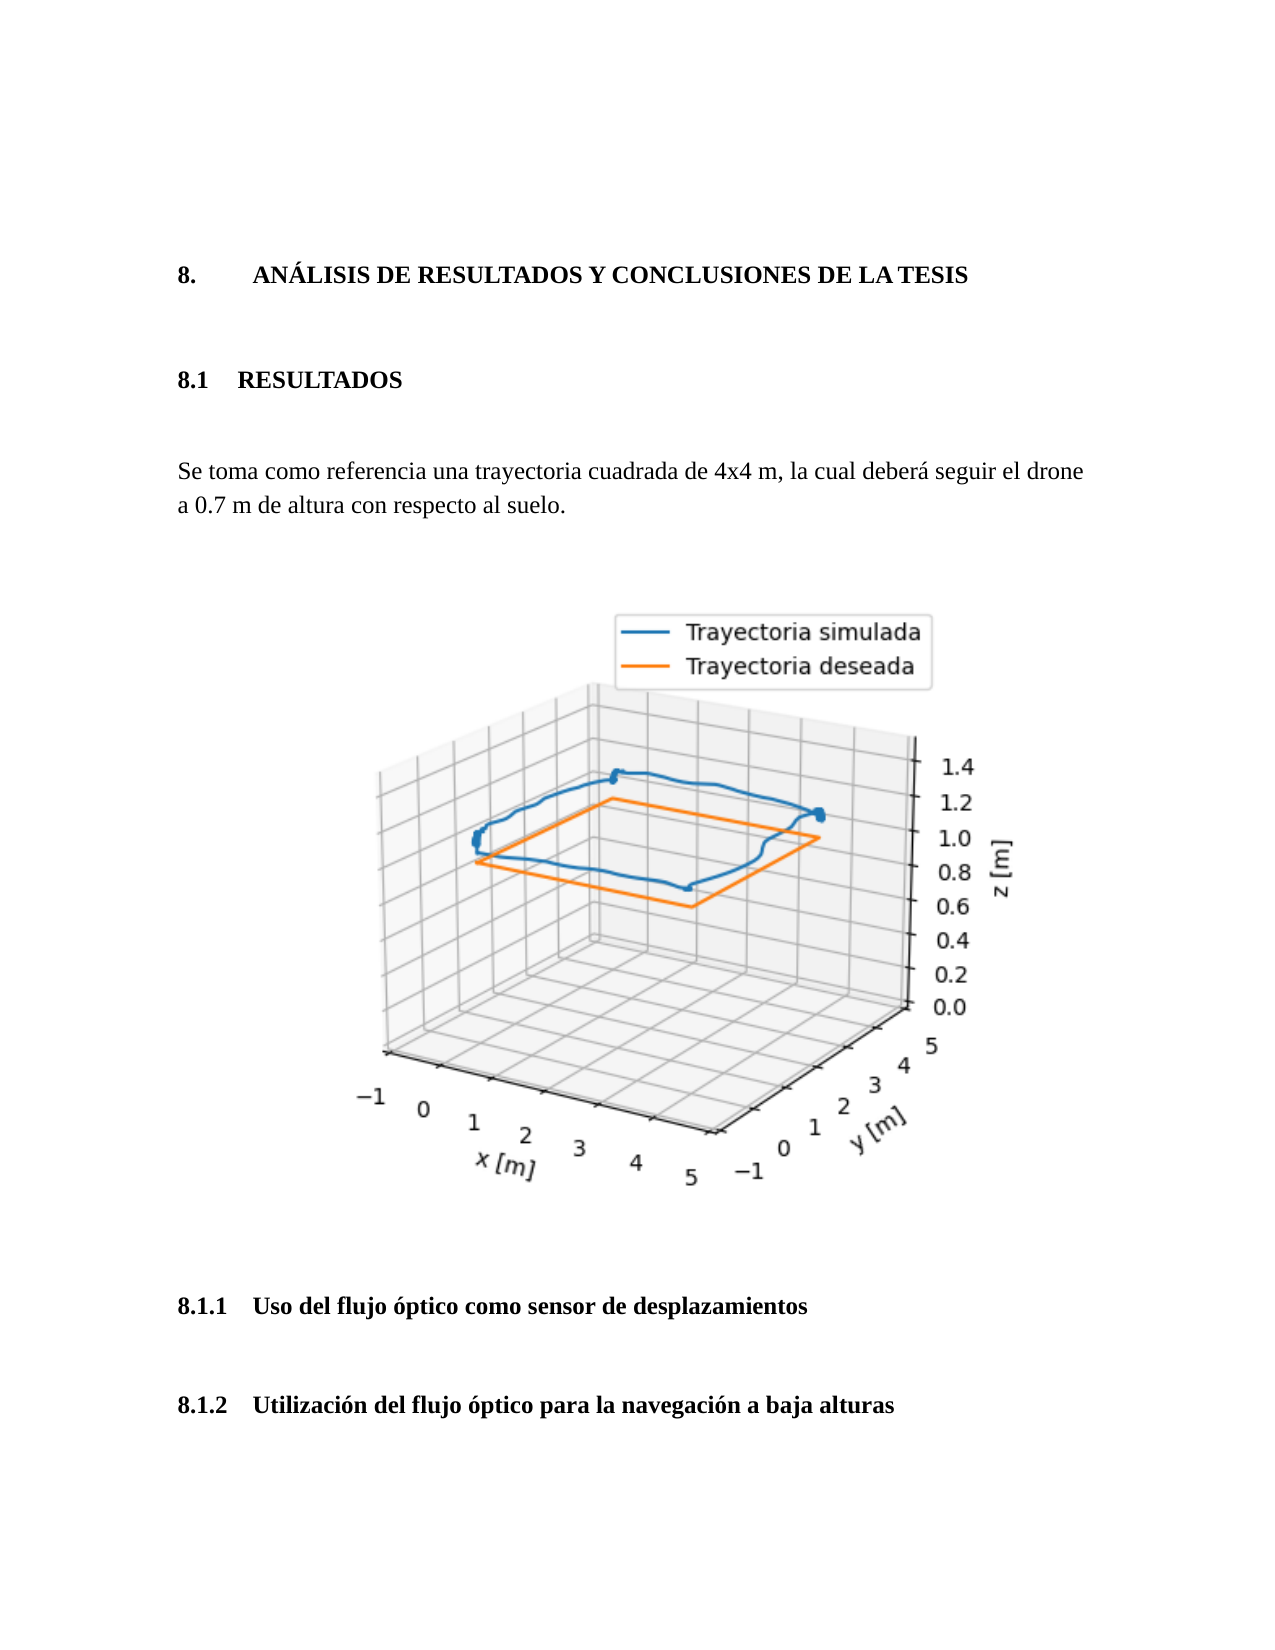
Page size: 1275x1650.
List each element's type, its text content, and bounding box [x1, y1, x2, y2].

picture [328, 596, 1032, 1211]
subtitle ANÁLISIS DE RESULTADOS Y CONCLUSIONES DE LA TESIS [177, 260, 1098, 289]
subtitle Uso del flujo óptico como sensor de desplazamientos [177, 1291, 1098, 1319]
subtitle Utilización del flujo óptico para la navegación a baja alturas [177, 1390, 1098, 1418]
subtitle RESULTADOS [177, 366, 1098, 394]
text Se toma como referencia una trayectoria cuadrada de 4x4 m, la cual deberá seguir el drone a 0.7 m de altura con respecto al suelo. [177, 456, 1098, 519]
